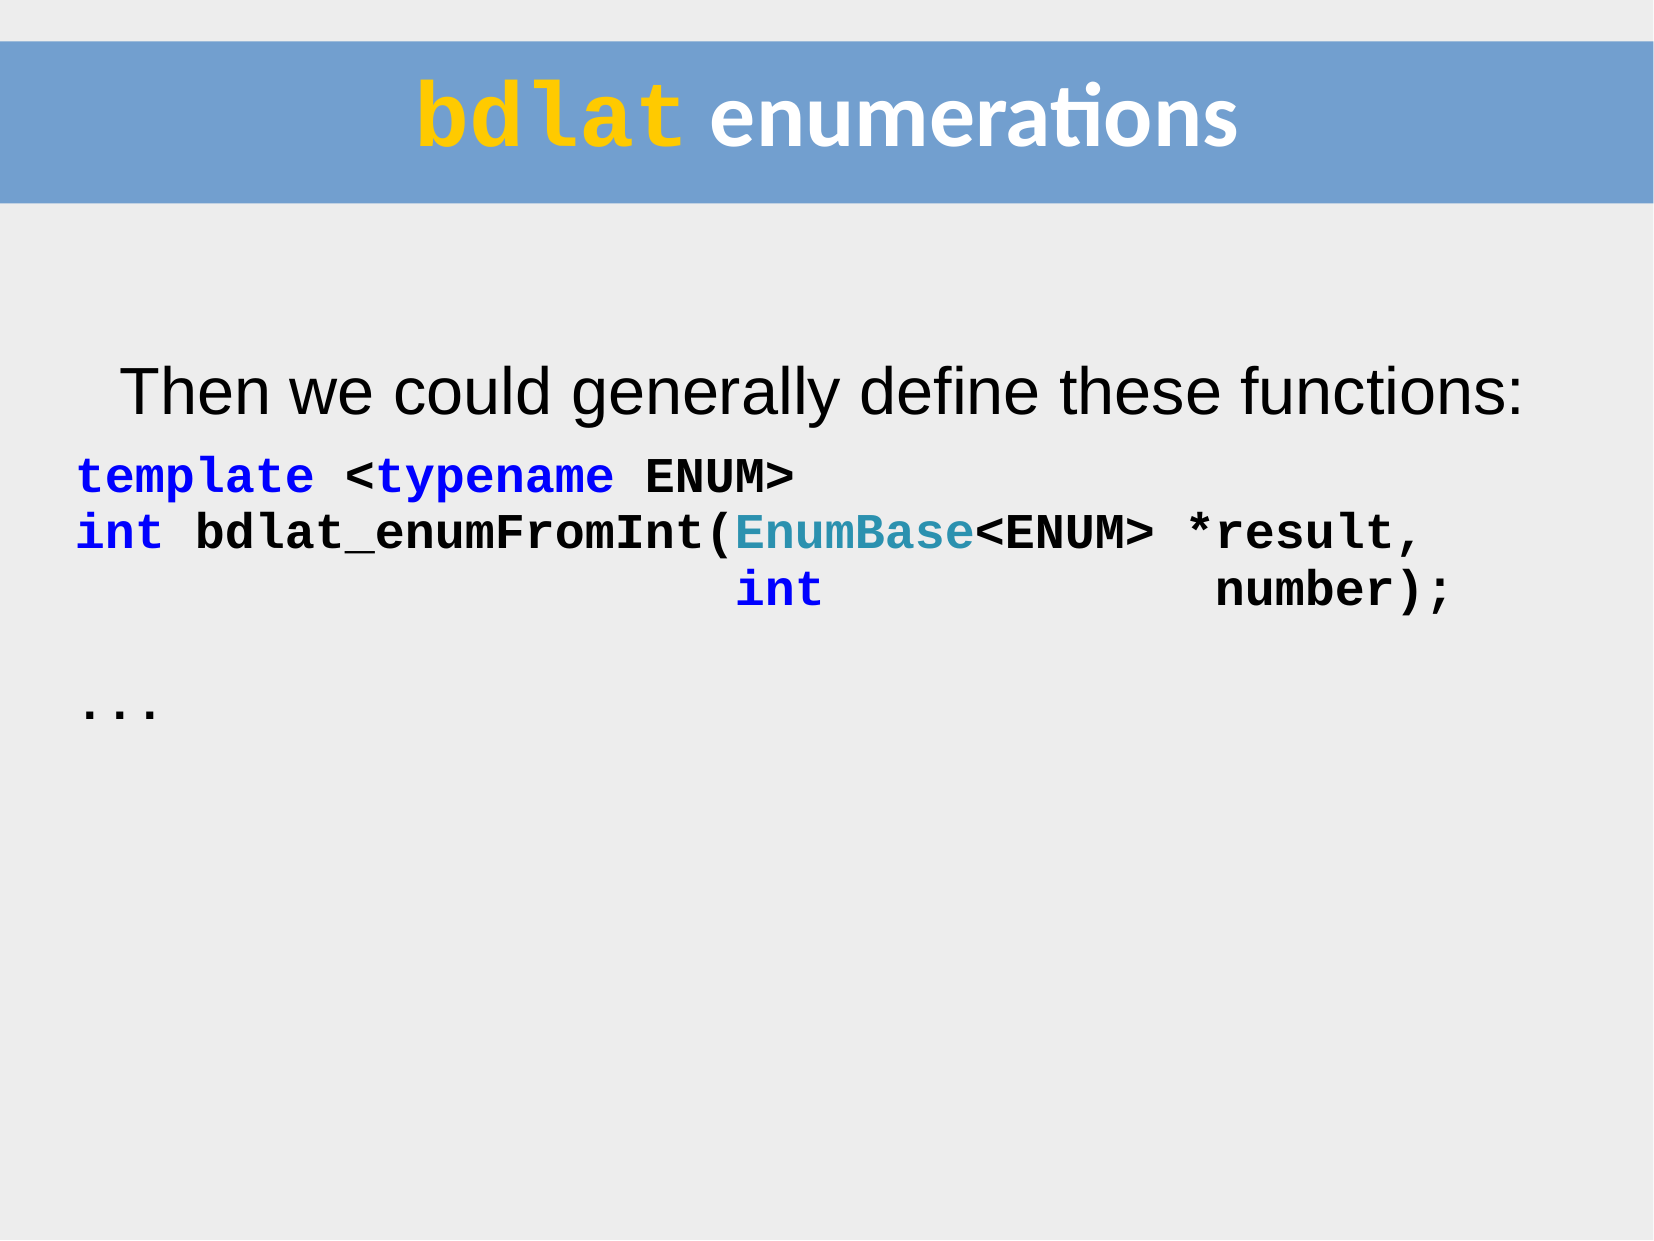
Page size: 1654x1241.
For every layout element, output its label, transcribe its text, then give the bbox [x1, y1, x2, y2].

text_box template <typename ENUM> int bdlat_enumFromInt(EnumBase<ENUM> *result, int number); ... [60, 443, 1654, 1164]
title bdlat enumerations [0, 41, 1654, 204]
text_box Then we could generally define these functions: [105, 309, 1606, 399]
